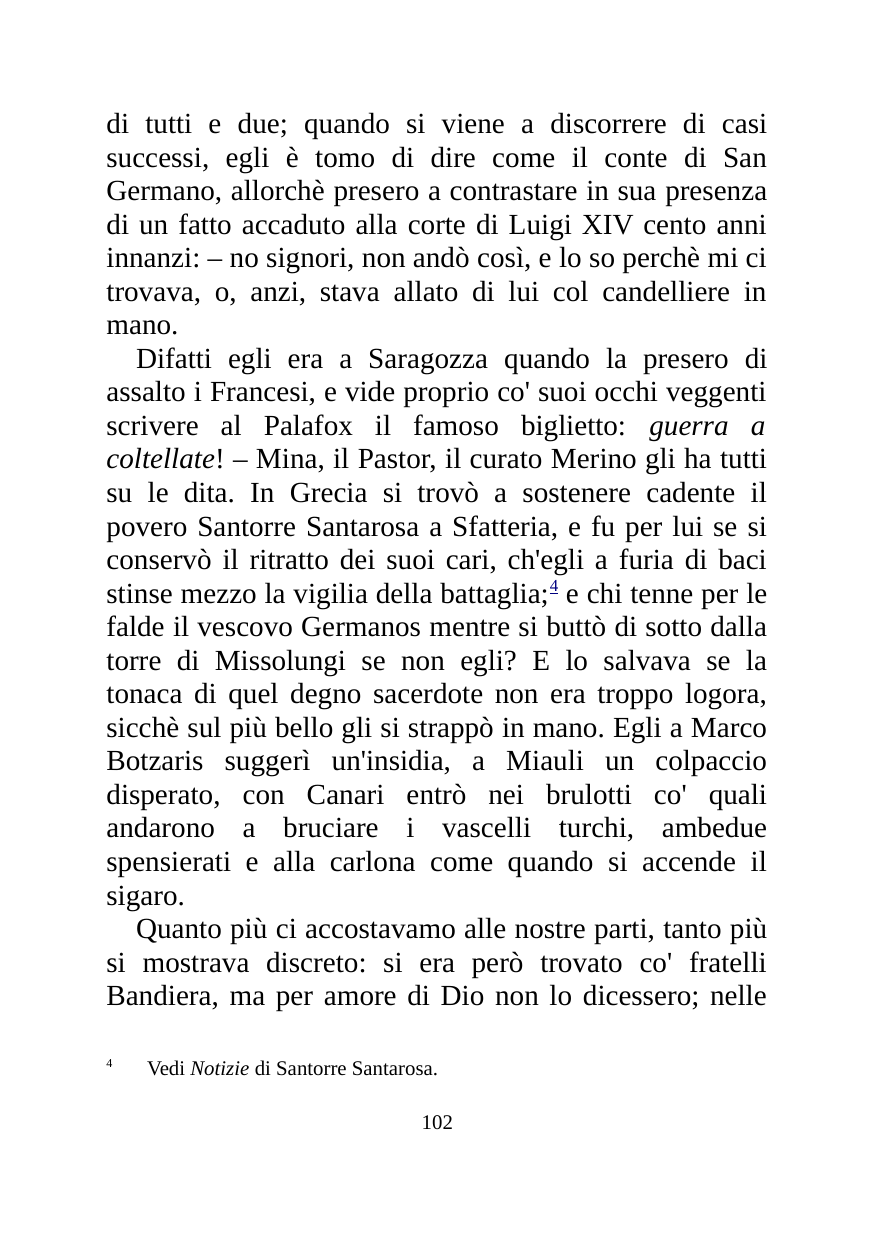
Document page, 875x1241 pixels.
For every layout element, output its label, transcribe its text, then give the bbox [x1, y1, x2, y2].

text Quanto più ci accostavamo alle nostre parti, tanto più si mostrava discreto: si era però trovato co' fratelli Bandiera, ma per amore di Dio non lo dicessero; nelle [106, 911, 768, 1012]
text Vedi Notizie di Santorre Santarosa. [106, 1056, 768, 1080]
text Difatti egli era a Saragozza quando la presero di assalto i Francesi, e vide proprio co' suoi occhi veggenti scrivere al Palafox il famoso biglietto: guerra a coltellate! – Mina, il Pastor, il curato Merino gli ha tutti su le dita. In Grecia si trovò a sostenere cadente il povero Santorre Santarosa a Sfatteria, e fu per lui se si conservò il ritratto dei suoi cari, ch'egli a furia di baci stinse mezzo la vigilia della battaglia; e chi tenne per le falde il vescovo Germanos mentre si buttò di sotto dalla torre di Missolungi se non egli? E lo salvava se la tonaca di quel degno sacerdote non era troppo logora, sicchè sul più bello gli si strappò in mano. Egli a Marco Botzaris suggerì un'insidia, a Miauli un colpaccio disperato, con Canari entrò nei brulotti co' quali andarono a bruciare i vascelli turchi, ambedue spensierati e alla carlona come quando si accende il sigaro. [106, 341, 768, 911]
text di tutti e due; quando si viene a discorrere di casi successi, egli è tomo di dire come il conte di San Germano, allorchè presero a contrastare in sua presenza di un fatto accaduto alla corte di Luigi XIV cento anni innanzi: – no signori, non andò così, e lo so perchè mi ci trovava, o, anzi, stava allato di lui col candelliere in mano. [106, 106, 768, 341]
